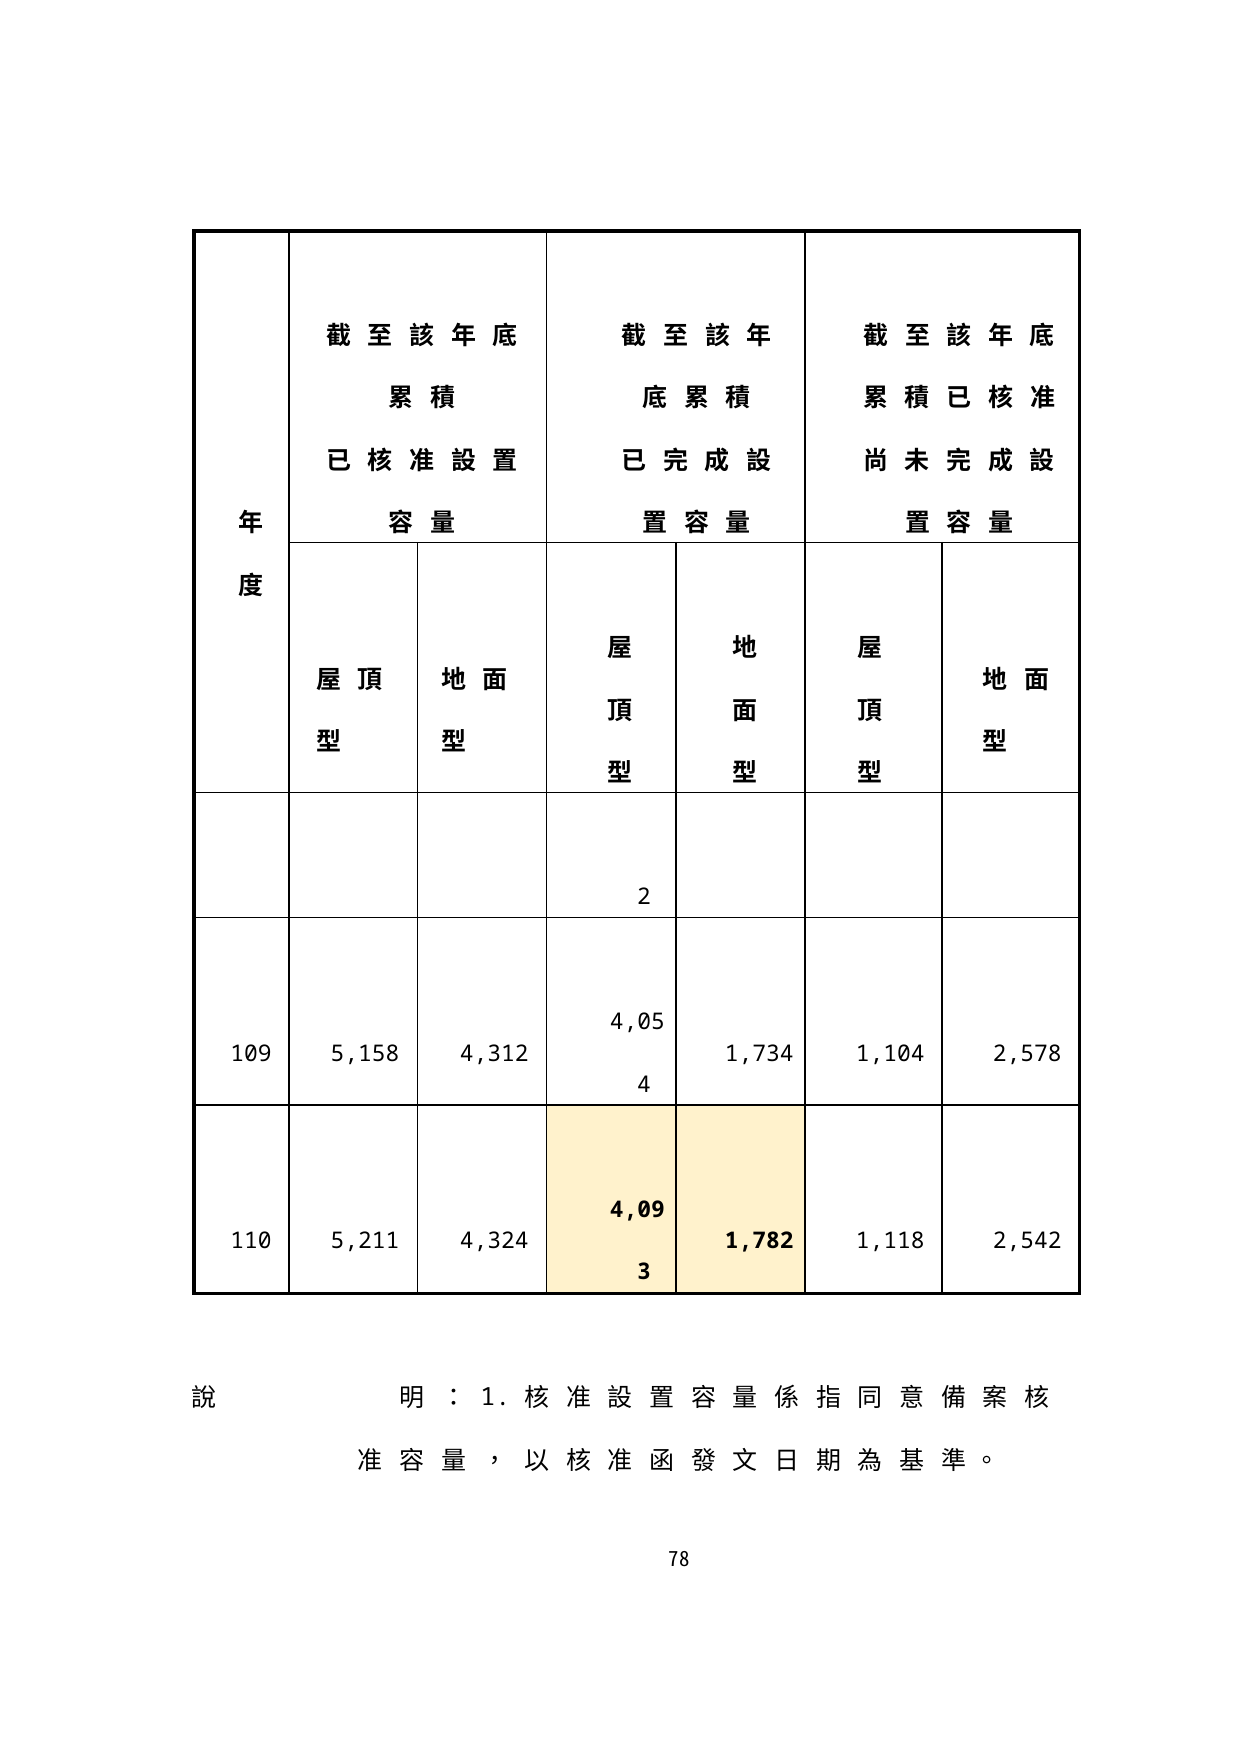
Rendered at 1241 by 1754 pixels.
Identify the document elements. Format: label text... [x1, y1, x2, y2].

table_cell 109 [196, 918, 288, 1104]
table_cell 1,734 [677, 918, 804, 1104]
text 說 明：1.核准設置容量係指同意備案核准容量，以核准函發文日期為基準。 [183, 1354, 1058, 1479]
table_cell 5,211 [290, 1106, 417, 1292]
table_cell 2,578 [943, 918, 1078, 1104]
table_cell [196, 793, 288, 917]
table_cell 4,093 [547, 1106, 675, 1292]
table_cell [418, 793, 546, 917]
table_cell 110 [196, 1106, 288, 1292]
table_cell 4,312 [418, 918, 546, 1104]
table_cell [677, 793, 804, 917]
table_cell 1,782 [677, 1106, 804, 1292]
table_cell 屋頂型 [547, 543, 675, 792]
table_cell 地面型 [677, 543, 804, 792]
table_cell [290, 793, 417, 917]
table_cell 1,104 [806, 918, 941, 1104]
table_cell [943, 793, 1078, 917]
table_cell 4,324 [418, 1106, 546, 1292]
table_cell [806, 793, 941, 917]
table_header 截至該年底累積 已完成設置容量 [547, 233, 804, 542]
table_cell 5,158 [290, 918, 417, 1104]
table_cell 1,118 [806, 1106, 941, 1292]
table_cell 4,054 [547, 918, 675, 1104]
table_header 年度 [196, 233, 288, 792]
table_cell 屋頂型 [290, 543, 417, 792]
table_cell 地面型 [418, 543, 546, 792]
table_header 截至該年底累積已核准尚未完成設置容量 [806, 233, 1078, 542]
table_header 截至該年底累積 已核准設置容量 [290, 233, 546, 542]
table_cell 屋頂型 [806, 543, 941, 792]
table_cell 2,542 [943, 1106, 1078, 1292]
table_cell 2 [547, 793, 675, 917]
table_cell 地面型 [943, 543, 1078, 792]
